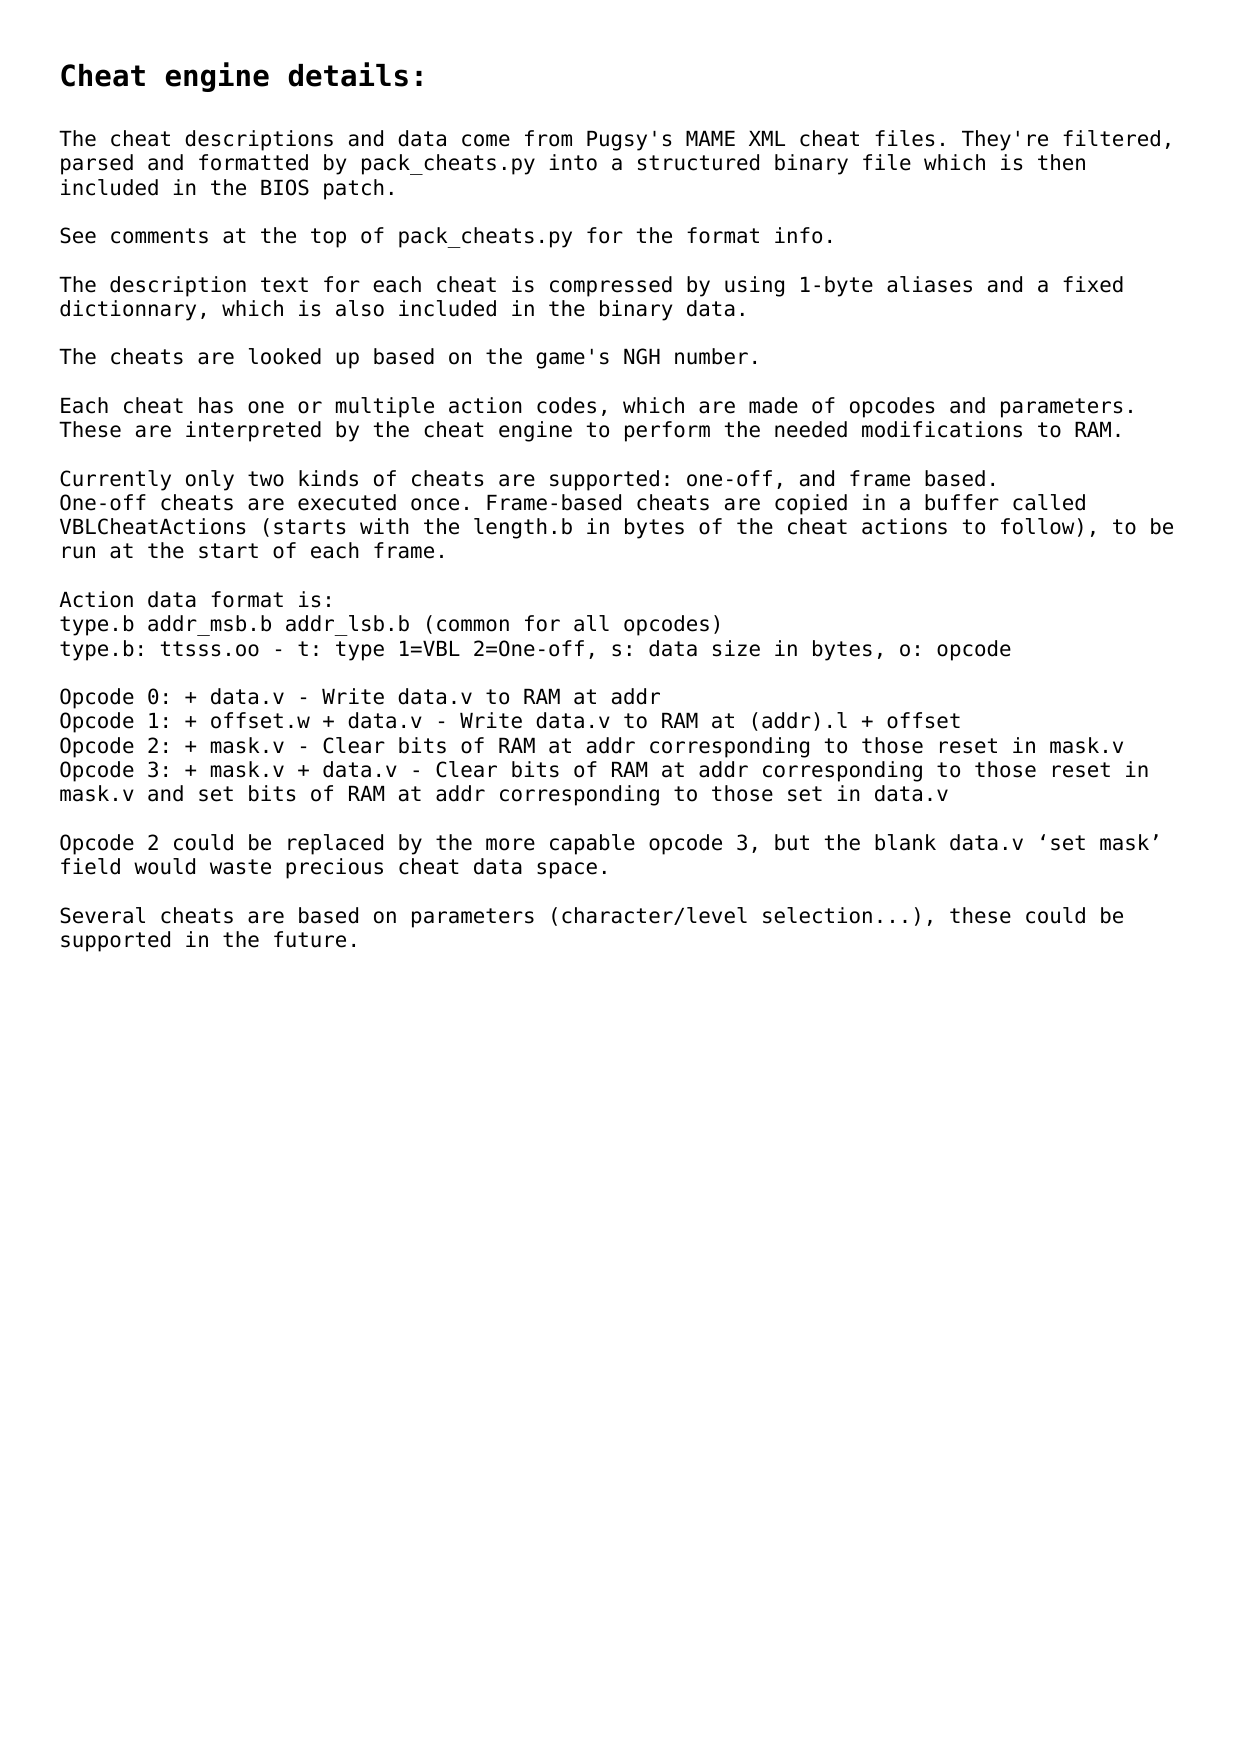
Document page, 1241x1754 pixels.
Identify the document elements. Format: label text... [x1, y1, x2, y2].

text The cheat descriptions and data come from Pugsy's MAME XML cheat files. They're filtered, parsed and formatted by pack_cheats.py into a structured binary file which is then included in the BIOS patch. [59, 127, 1181, 200]
text Several cheats are based on parameters (character/level selection...), these could be supported in the future. [59, 904, 1181, 952]
text type.b addr_msb.b addr_lsb.b (common for all opcodes) [59, 612, 1181, 637]
text Currently only two kinds of cheats are supported: one-off, and frame based. [59, 467, 1181, 491]
text Opcode 0: + data.v - Write data.v to RAM at addr Opcode 1: + offset.w + data.v - Write data.v to RAM at (addr).l + offset Opcode 2: + mask.v - Clear bits of RAM at addr corresponding to those reset in mask.v [59, 685, 1181, 758]
text See comments at the top of pack_cheats.py for the format info. [59, 224, 1181, 248]
text The cheats are looked up based on the game's NGH number. [59, 345, 1181, 370]
text Each cheat has one or multiple action codes, which are made of opcodes and parameters. These are interpreted by the cheat engine to perform the needed modifications to RAM. [59, 394, 1181, 442]
text Opcode 3: + mask.v + data.v - Clear bits of RAM at addr corresponding to those reset in mask.v and set bits of RAM at addr corresponding to those set in data.v [59, 758, 1181, 807]
text type.b: ttsss.oo - t: type 1=VBL 2=One-off, s: data size in bytes, o: opcode [59, 637, 1181, 661]
text The description text for each cheat is compressed by using 1-byte aliases and a fixed dictionnary, which is also included in the binary data. [59, 273, 1181, 321]
text Action data format is: [59, 588, 1181, 612]
text Opcode 2 could be replaced by the more capable opcode 3, but the blank data.v ‘set mask’ field would waste precious cheat data space. [59, 831, 1181, 879]
text Cheat engine details: [59, 59, 1181, 93]
text One-off cheats are executed once. Frame-based cheats are copied in a buffer called VBLCheatActions (starts with the length.b in bytes of the cheat actions to follow), to be run at the start of each frame. [59, 491, 1181, 564]
